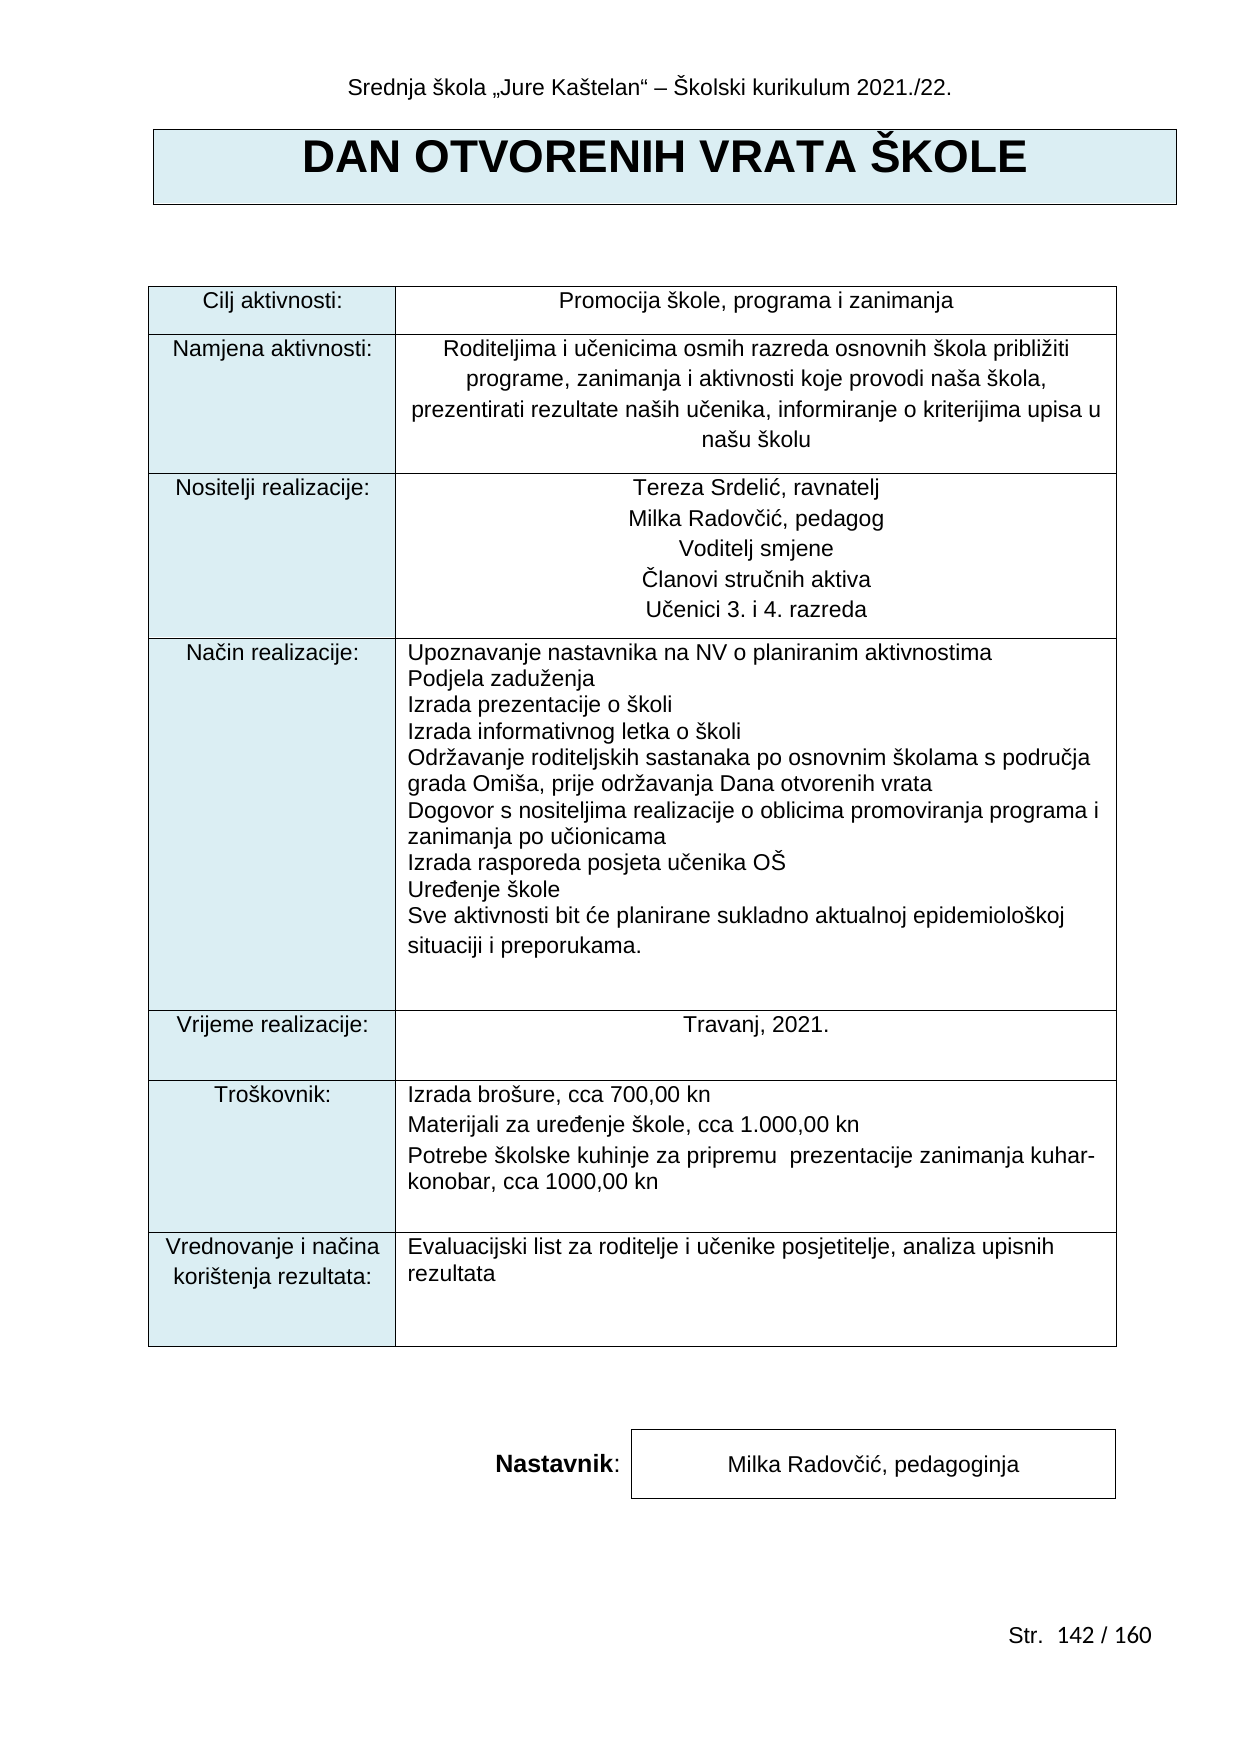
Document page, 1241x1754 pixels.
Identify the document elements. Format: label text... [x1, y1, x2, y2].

table_cell Nositelji realizacije: [149, 474, 395, 637]
table_cell Vrijeme realizacije: [149, 1011, 395, 1080]
table_cell Evaluacijski list za roditelje i učenike posjetitelje, analiza upisnih rezultata [396, 1233, 1116, 1346]
table_cell Namjena aktivnosti: [149, 335, 395, 473]
table_cell Vrednovanje i načina korištenja rezultata: [149, 1233, 395, 1346]
table_header DAN OTVORENIH VRATA ŠKOLE [154, 130, 1176, 203]
table_cell Roditeljima i učenicima osmih razreda osnovnih škola približiti programe, zanimanja i aktivnosti koje provodi naša škola, prezentirati rezultate naših učenika, informiranje o kriterijima upisa u našu školu [396, 335, 1116, 473]
table_cell Upoznavanje nastavnika na NV o planiranim aktivnostima Podjela zaduženja Izrada prezentacije o školi Izrada informativnog letka o školi Održavanje roditeljskih sastanaka po osnovnim školama s područja grada Omiša, prije održavanja Dana otvorenih vrata Dogovor s nositeljima realizacije o oblicima promoviranja programa i zanimanja po učionicama Izrada rasporeda posjeta učenika OŠ Uređenje škole Sve aktivnosti bit će planirane sukladno aktualnoj epidemiološkoj situaciji i preporukama. [396, 639, 1116, 1010]
table_cell Izrada brošure, cca 700,00 kn Materijali za uređenje škole, cca 1.000,00 kn Potrebe školske kuhinje za pripremu prezentacije zanimanja kuhar-konobar, cca 1000,00 kn [396, 1081, 1116, 1232]
table_header Milka Radovčić, pedagoginja [632, 1430, 1115, 1498]
table_header Cilj aktivnosti: [149, 287, 395, 334]
table_cell Troškovnik: [149, 1081, 395, 1232]
table_header Promocija škole, programa i zanimanja [396, 287, 1116, 334]
table_header Nastavnik: [148, 1429, 631, 1498]
table_cell Travanj, 2021. [396, 1011, 1116, 1080]
table_cell Način realizacije: [149, 639, 395, 1010]
table_cell Tereza Srdelić, ravnatelj Milka Radovčić, pedagog Voditelj smjene Članovi stručnih aktiva Učenici 3. i 4. razreda [396, 474, 1116, 637]
